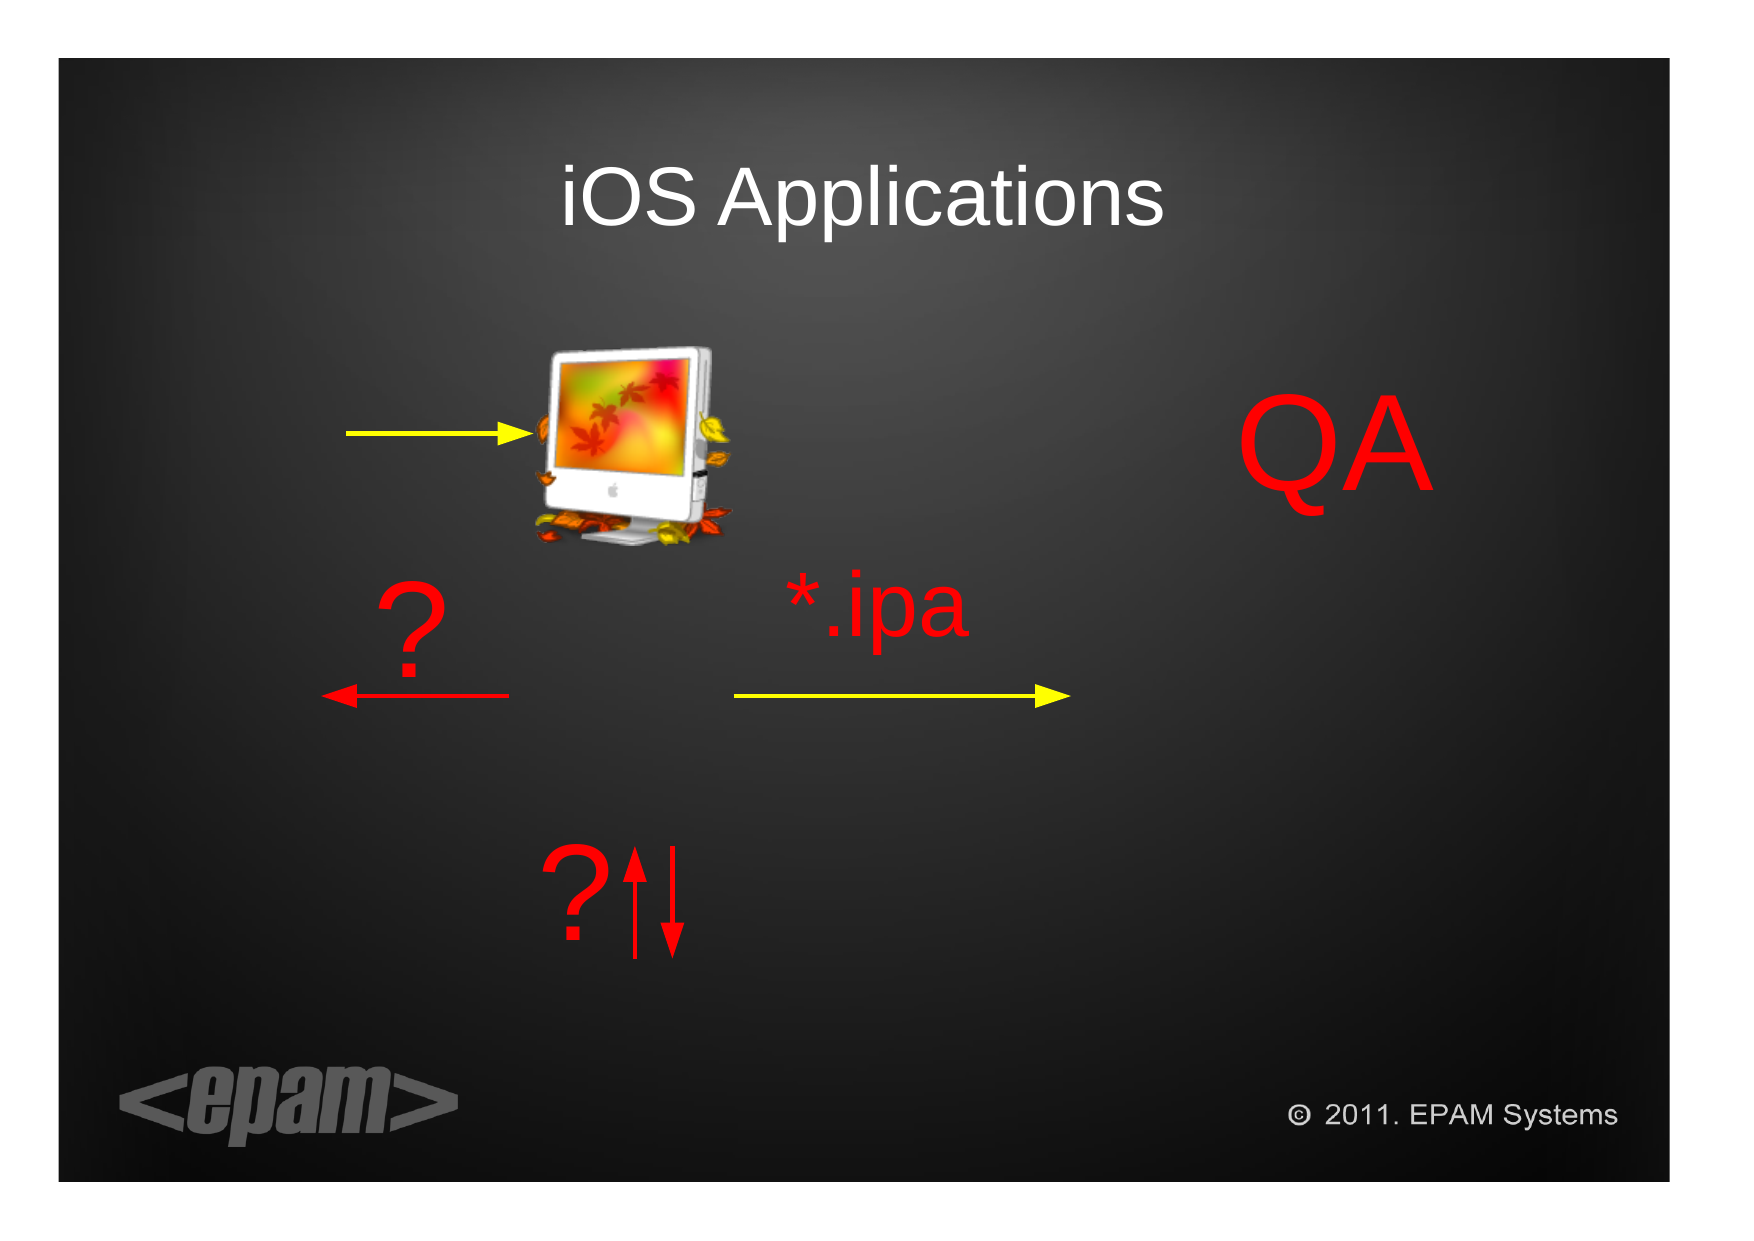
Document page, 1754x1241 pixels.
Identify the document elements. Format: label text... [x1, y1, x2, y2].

text_box ? [358, 546, 472, 715]
picture [58, 58, 1670, 1182]
title iOS Applications [138, 103, 1589, 291]
text_box ? [522, 818, 635, 997]
text_box QA [1221, 358, 1522, 547]
text_box *.ipa [771, 546, 1109, 697]
